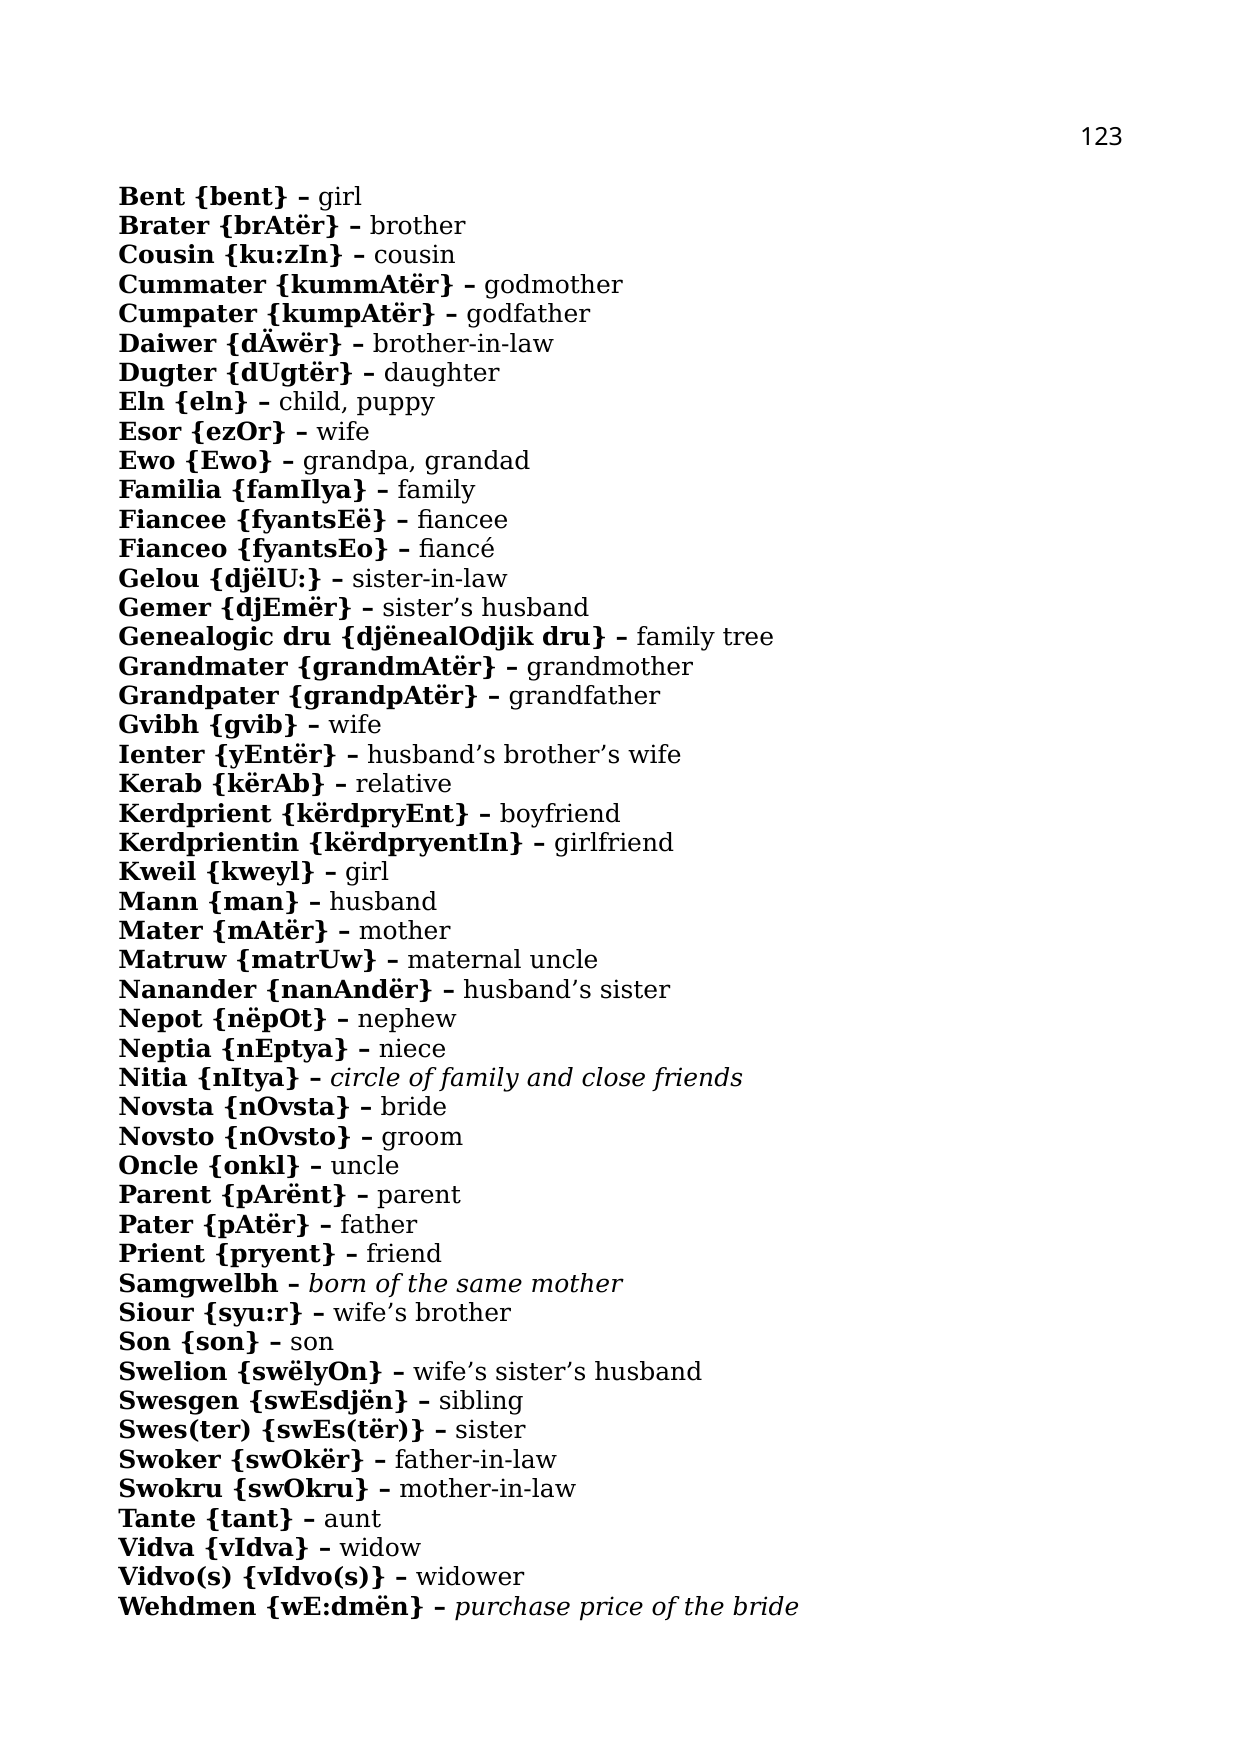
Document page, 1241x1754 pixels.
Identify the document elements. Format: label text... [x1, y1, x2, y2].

text Genealogic dru {djënealOdjik dru} – family tree [118, 622, 1123, 652]
text Eln {eln} – child, puppy [118, 387, 1123, 417]
text Ewo {Ewo} – grandpa, grandad [118, 446, 1123, 475]
text Cummater {kummAtër} – godmother [118, 270, 1123, 299]
text Novsto {nOvsto} – groom [118, 1122, 1123, 1151]
text Gemer {djEmër} – sister’s husband [118, 593, 1123, 622]
text Kweil {kweyl} – girl [118, 857, 1123, 887]
text Esor {ezOr} – wife [118, 417, 1123, 446]
text Oncle {onkl} – uncle [118, 1151, 1123, 1180]
text Gelou {djëlU:} – sister-in-law [118, 563, 1123, 593]
text Samgwelbh – born of the same mother [118, 1268, 1123, 1298]
text Nitia {nItya} – circle of family and close friends [118, 1063, 1123, 1092]
text Mater {mAtër} – mother [118, 916, 1123, 945]
text Swesgen {swEsdjën} – sibling [118, 1386, 1123, 1415]
text Prient {pryent} – friend [118, 1239, 1123, 1268]
text Brater {brAtër} – brother [118, 211, 1123, 240]
text Nanander {nanAndër} – husband’s sister [118, 975, 1123, 1004]
text Cumpater {kumpAtër} – godfather [118, 299, 1123, 328]
text Swokru {swOkru} – mother-in-law [118, 1474, 1123, 1503]
text Gvibh {gvib} – wife [118, 710, 1123, 740]
text Tante {tant} – aunt [118, 1503, 1123, 1533]
text Bent {bent} – girl [118, 182, 1123, 211]
text Novsta {nOvsta} – bride [118, 1092, 1123, 1122]
text Cousin {ku:zIn} – cousin [118, 240, 1123, 270]
text Grandmater {grandmAtër} – grandmother [118, 652, 1123, 681]
text Swoker {swOkër} – father-in-law [118, 1445, 1123, 1474]
text Vidva {vIdva} – widow [118, 1533, 1123, 1562]
text Parent {pArënt} – parent [118, 1180, 1123, 1210]
text Swelion {swëlyOn} – wife’s sister’s husband [118, 1357, 1123, 1386]
text Kerab {kërAb} – relative [118, 769, 1123, 798]
text Swes(ter) {swEs(tër)} – sister [118, 1415, 1123, 1445]
text Siour {syu:r} – wife’s brother [118, 1298, 1123, 1327]
text Son {son} – son [118, 1327, 1123, 1357]
text Nepot {nëpOt} – nephew [118, 1004, 1123, 1033]
text Wehdmen {wE:dmën} – purchase price of the bride [118, 1592, 1123, 1621]
text Grandpater {grandpAtër} – grandfather [118, 681, 1123, 710]
text Dugter {dUgtër} – daughter [118, 358, 1123, 387]
text Neptia {nEptya} – niece [118, 1033, 1123, 1063]
text Vidvo(s) {vIdvo(s)} – widower [118, 1562, 1123, 1592]
text Fianceo {fyantsEo} – fiancé [118, 534, 1123, 563]
text Mann {man} – husband [118, 887, 1123, 916]
text Daiwer {dÄwër} – brother-in-law [118, 328, 1123, 358]
text Familia {famIlya} – family [118, 475, 1123, 505]
text Matruw {matrUw} – maternal uncle [118, 945, 1123, 975]
text Fiancee {fyantsEë} – fiancee [118, 505, 1123, 534]
text Kerdprientin {kërdpryentIn} – girlfriend [118, 828, 1123, 857]
text Kerdprient {kërdpryEnt} – boyfriend [118, 798, 1123, 828]
text Pater {pAtër} – father [118, 1210, 1123, 1239]
text Ienter {yEntër} – husband’s brother’s wife [118, 740, 1123, 769]
